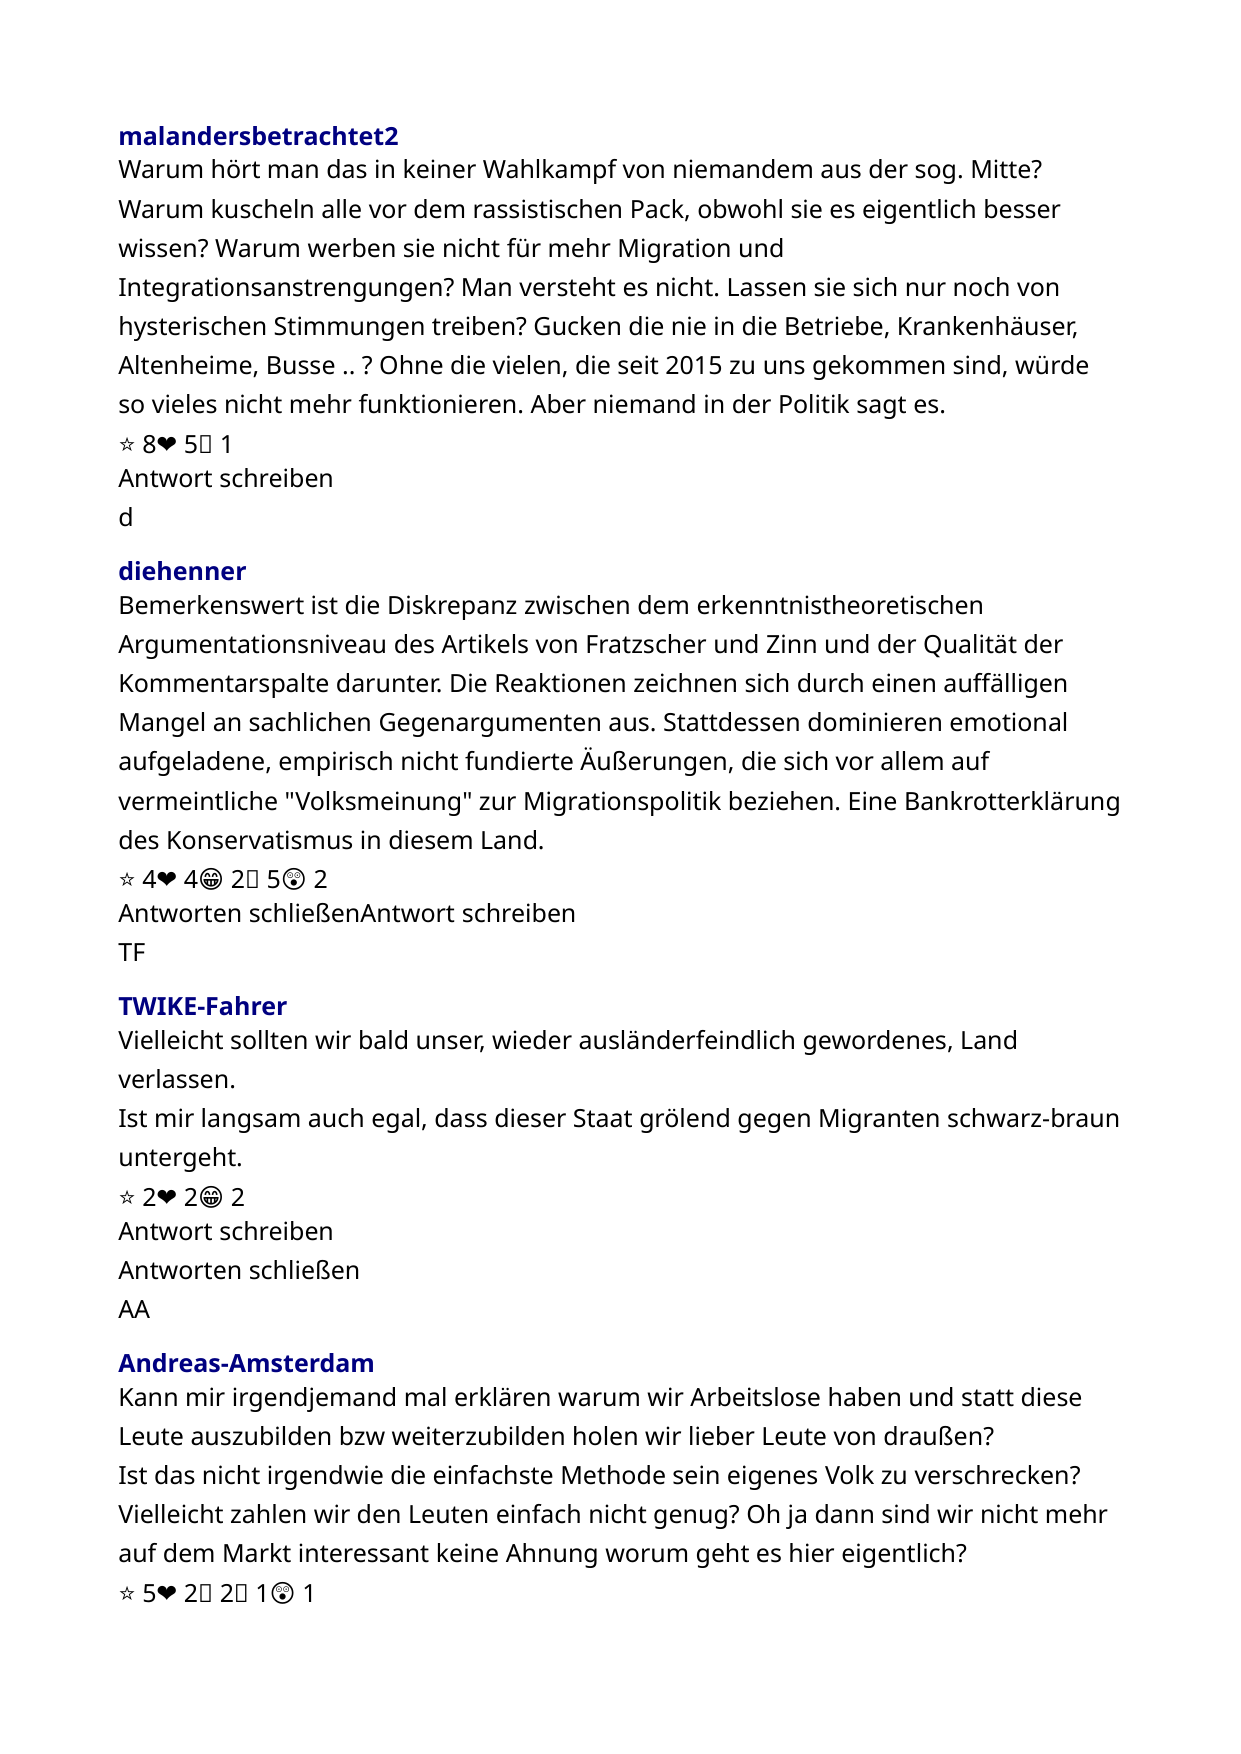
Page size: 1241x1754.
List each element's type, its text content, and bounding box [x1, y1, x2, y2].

text ⭐️ 5❤️ 2🙁 2🤨 1😲 1 [118, 1575, 1122, 1609]
text Ist das nicht irgendwie die einfachste Methode sein eigenes Volk zu verschrecken? Vielleicht zahlen wir den Leuten einfach nicht genug? Oh ja dann sind wir nicht mehr auf dem Markt interessant keine Ahnung worum geht es hier eigentlich? [118, 1458, 1122, 1570]
subtitle Andreas-Amsterdam [118, 1345, 1122, 1379]
subtitle malandersbetrachtet2 [118, 118, 1122, 152]
subtitle TWIKE-Fahrer [118, 988, 1122, 1023]
text Antworten schließen [118, 1252, 1122, 1287]
text ⭐️ 8❤️ 5🤨 1 [118, 426, 1122, 460]
text d [118, 499, 1122, 534]
text TF [118, 935, 1122, 969]
text Kann mir irgendjemand mal erklären warum wir Arbeitslose haben und statt diese Leute auszubilden bzw weiterzubilden holen wir lieber Leute von draußen? [118, 1379, 1122, 1453]
text Antworten schließenAntwort schreiben [118, 896, 1122, 930]
text Warum hört man das in keiner Wahlkampf von niemandem aus der sog. Mitte? Warum kuscheln alle vor dem rassistischen Pack, obwohl sie es eigentlich besser wissen? Warum werben sie nicht für mehr Migration und Integrationsanstrengungen? Man versteht es nicht. Lassen sie sich nur noch von hysterischen Stimmungen treiben? Gucken die nie in die Betriebe, Krankenhäuser, Altenheime, Busse .. ? Ohne die vielen, die seit 2015 zu uns gekommen sind, würde so vieles nicht mehr funktionieren. Aber niemand in der Politik sagt es. [118, 152, 1122, 421]
text ⭐️ 2❤️ 2😁 2 [118, 1179, 1122, 1213]
text Antwort schreiben [118, 460, 1122, 494]
text Antwort schreiben [118, 1213, 1122, 1247]
text ⭐️ 4❤️ 4😁 2🤨 5😲 2 [118, 862, 1122, 896]
text Ist mir langsam auch egal, dass dieser Staat grölend gegen Migranten schwarz-braun untergeht. [118, 1101, 1122, 1174]
text AA [118, 1292, 1122, 1326]
text Bemerkenswert ist die Diskrepanz zwischen dem erkenntnistheoretischen Argumentationsniveau des Artikels von Fratzscher und Zinn und der Qualität der Kommentarspalte darunter. Die Reaktionen zeichnen sich durch einen auffälligen Mangel an sachlichen Gegenargumenten aus. Stattdessen dominieren emotional aufgeladene, empirisch nicht fundierte Äußerungen, die sich vor allem auf vermeintliche "Volksmeinung" zur Migrationspolitik beziehen. Eine Bankrotterklärung des Konservatismus in diesem Land. [118, 587, 1122, 856]
subtitle diehenner [118, 553, 1122, 587]
text Vielleicht sollten wir bald unser, wieder ausländerfeindlich gewordenes, Land verlassen. [118, 1023, 1122, 1096]
